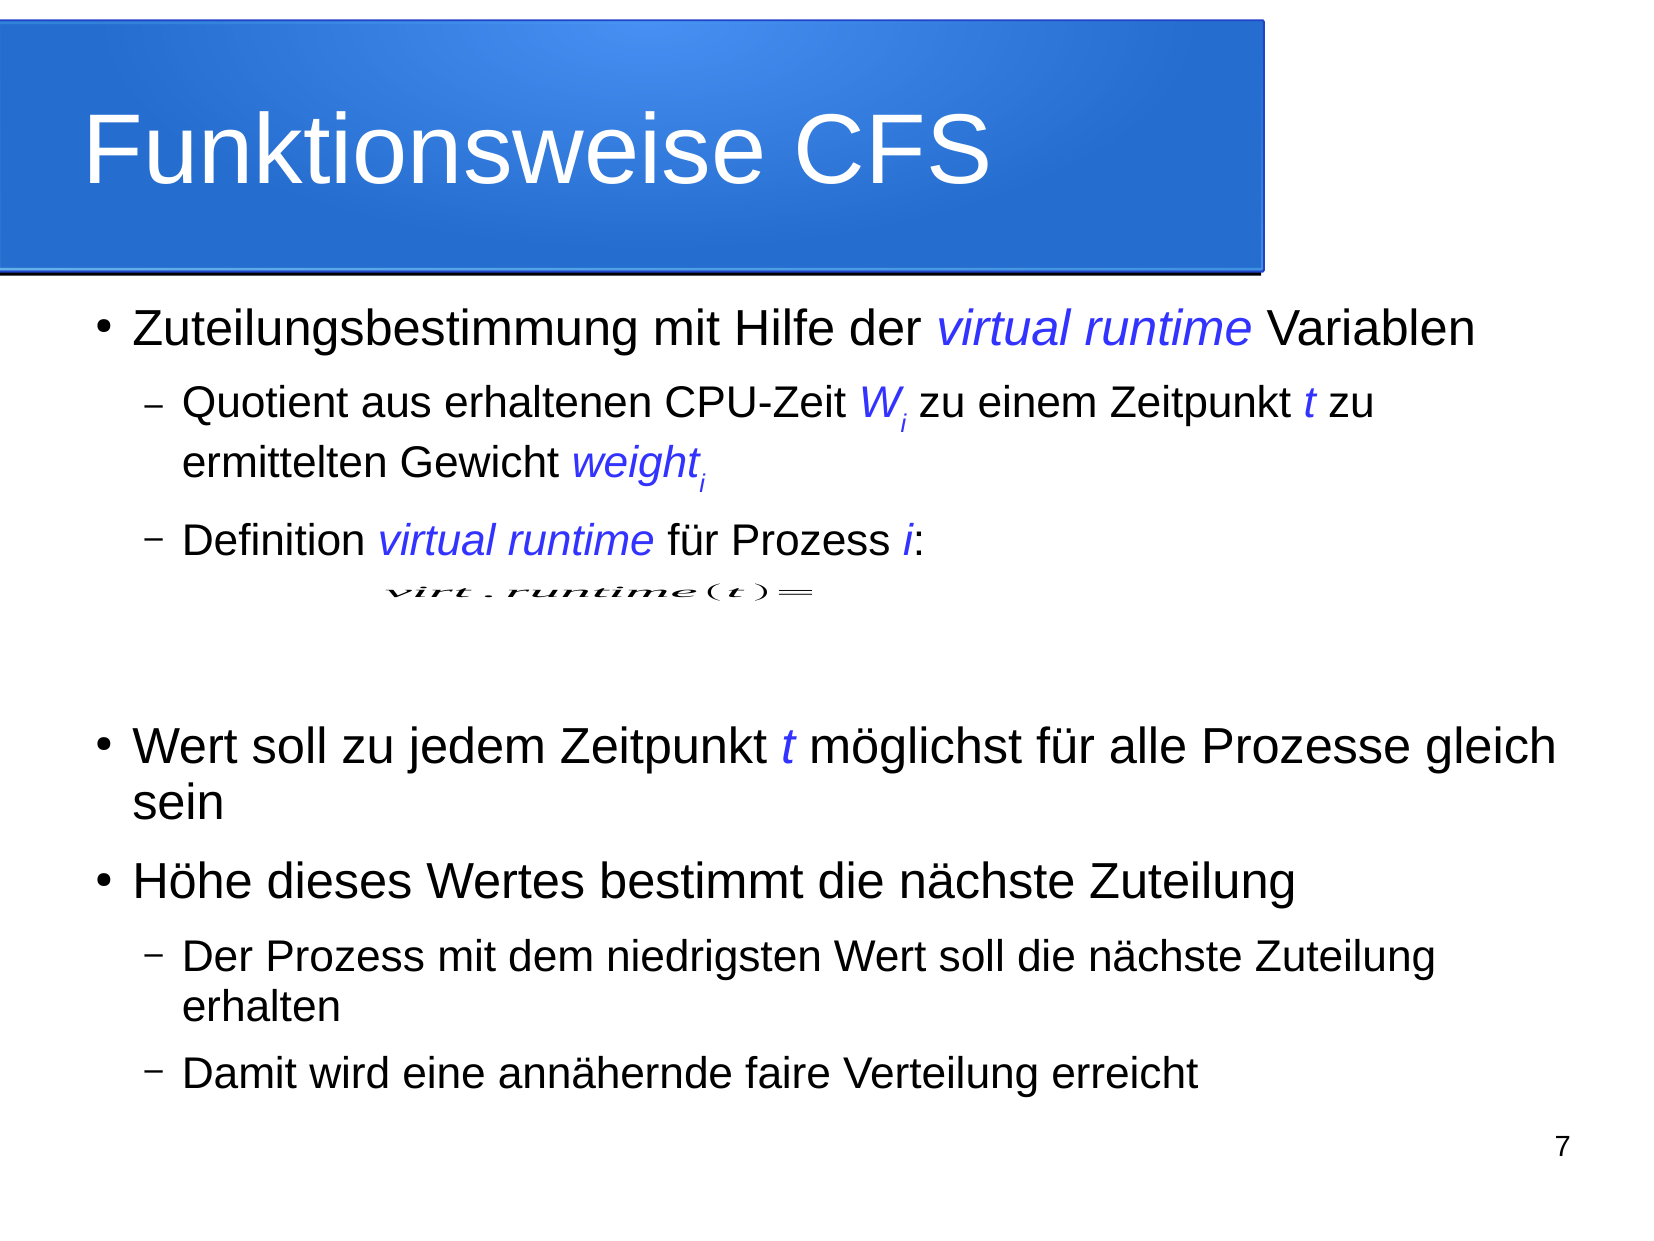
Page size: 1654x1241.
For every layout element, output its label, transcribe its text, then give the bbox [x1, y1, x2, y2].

list Zuteilungsbestimmung mit Hilfe der virtual runtime Variablen Quotient aus erhaltenen CPU-Zeit Wi zu einem Zeitpunkt t zu ermittelten Gewicht weighti Definition virtual runtime für Prozess i: Wert soll zu jedem Zeitpunkt t möglichst für alle Prozesse gleich sein Höhe dieses Wertes bestimmt die nächste Zuteilung Der Prozess mit dem niedrigsten Wert soll die nächste Zuteilung erhalten Damit wird eine annähernde faire Verteilung erreicht [82, 299, 1571, 1104]
chart [373, 572, 812, 684]
title Funktionsweise CFS [82, 47, 1235, 252]
